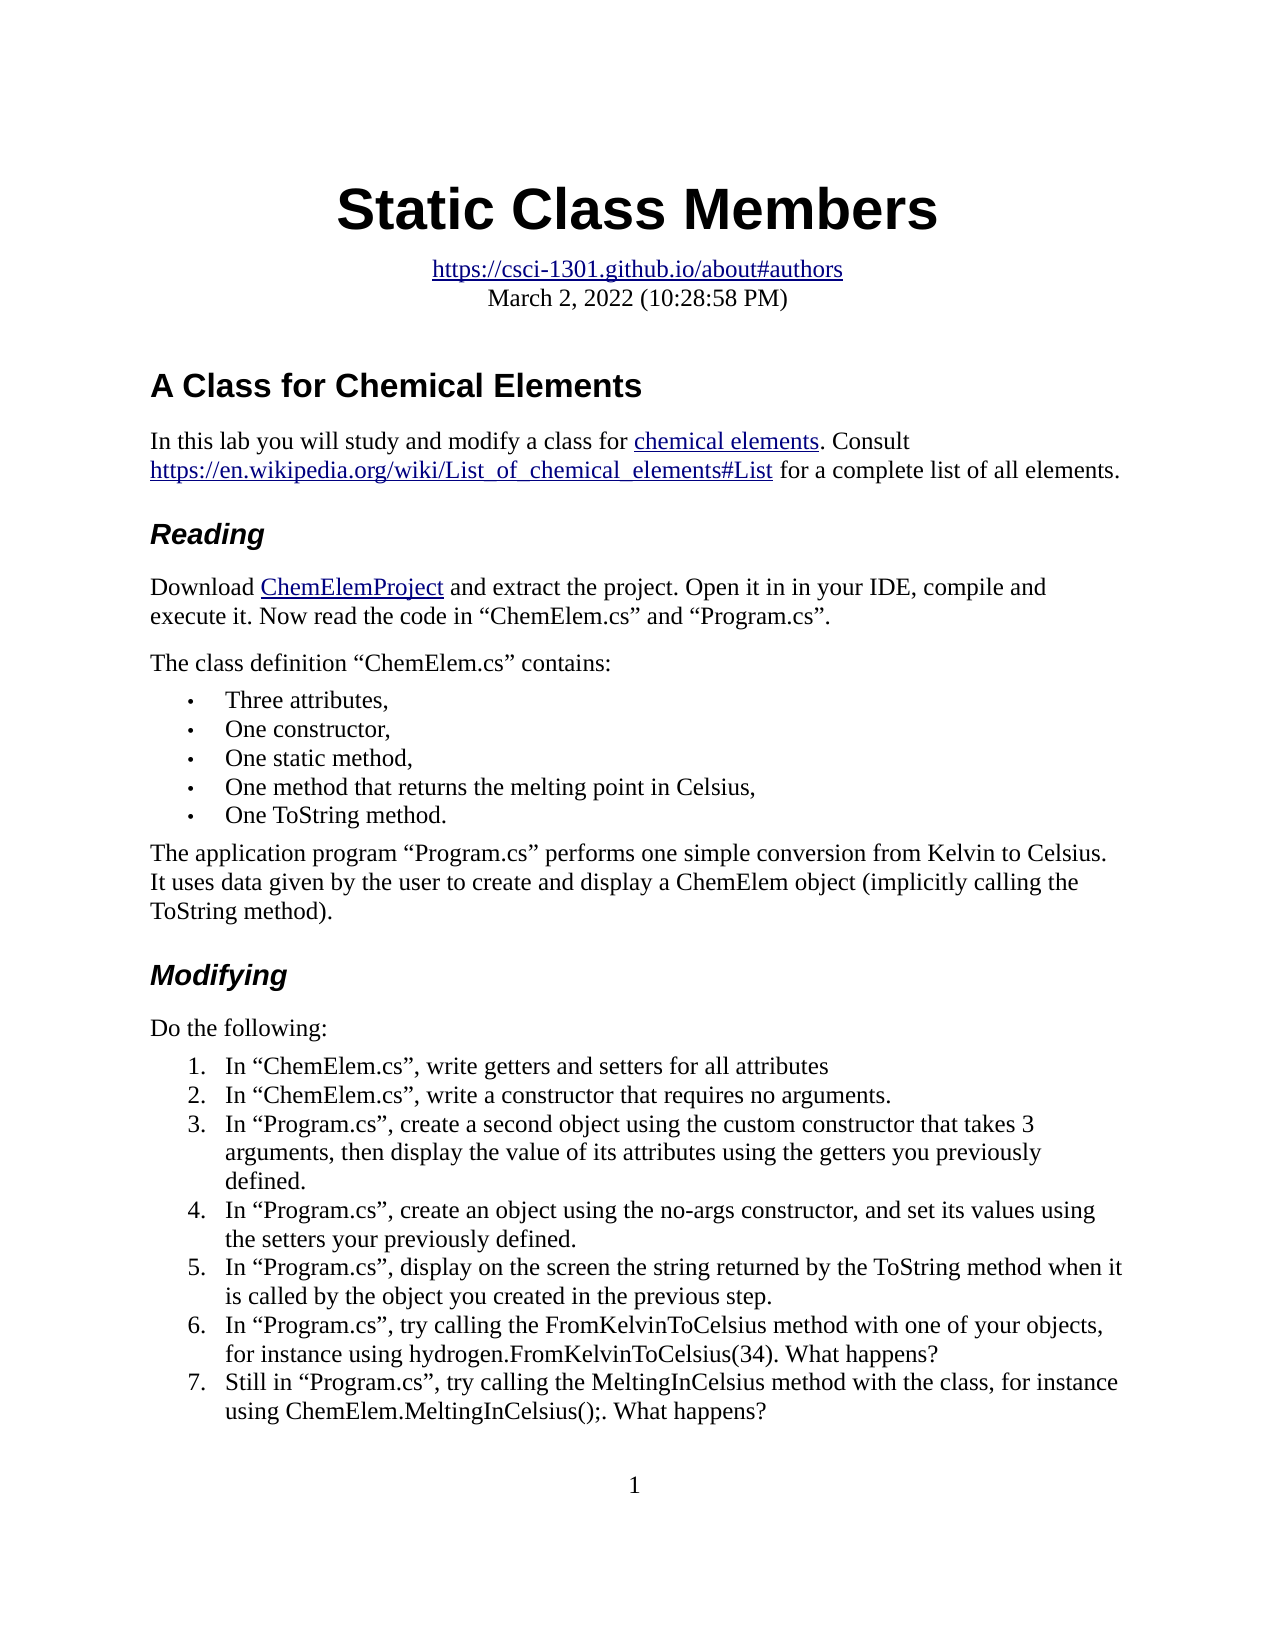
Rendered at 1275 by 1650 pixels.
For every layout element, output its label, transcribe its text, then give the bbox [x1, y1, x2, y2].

text https://csci-1301.github.io/about#authors [150, 254, 1125, 283]
text The class definition “ChemElem.cs” contains: [150, 648, 1125, 677]
text The application program “Program.cs” performs one simple conversion from Kelvin to Celsius. It uses data given by the user to create and display a ChemElem object (implicitly calling the ToString method). [150, 838, 1125, 924]
list One static method, [187, 743, 1125, 772]
list One constructor, [187, 714, 1125, 743]
subtitle A Class for Chemical Elements [150, 366, 1125, 404]
subtitle Reading [150, 517, 1125, 551]
list In “Program.cs”, create a second object using the custom constructor that takes 3 arguments, then display the value of its attributes using the getters you previously defined. [187, 1109, 1125, 1195]
text Do the following: [150, 1013, 1125, 1042]
list In “ChemElem.cs”, write a constructor that requires no arguments. [187, 1080, 1125, 1109]
list One method that returns the melting point in Celsius, [187, 772, 1125, 801]
text In this lab you will study and modify a class for chemical elements. Consult https://en.wikipedia.org/wiki/List_of_chemical_elements#List for a complete list of all elements. [150, 426, 1125, 483]
title Static Class Members [150, 175, 1125, 242]
text March 2, 2022 (10:28:58 PM) [150, 283, 1125, 312]
list In “Program.cs”, try calling the FromKelvinToCelsius method with one of your objects, for instance using hydrogen.FromKelvinToCelsius(34). What happens? [187, 1310, 1125, 1367]
list In “ChemElem.cs”, write getters and setters for all attributes [187, 1051, 1125, 1080]
list In “Program.cs”, display on the screen the string returned by the ToString method when it is called by the object you created in the previous step. [187, 1252, 1125, 1310]
list One ToString method. [187, 801, 1125, 829]
list Still in “Program.cs”, try calling the MeltingInCelsius method with the class, for instance using ChemElem.MeltingInCelsius();. What happens? [187, 1367, 1125, 1425]
subtitle Modifying [150, 958, 1125, 992]
text Download ChemElemProject and extract the project. Open it in in your IDE, compile and execute it. Now read the code in “ChemElem.cs” and “Program.cs”. [150, 572, 1125, 630]
list In “Program.cs”, create an object using the no-args constructor, and set its values using the setters your previously defined. [187, 1195, 1125, 1252]
list Three attributes, [187, 686, 1125, 714]
